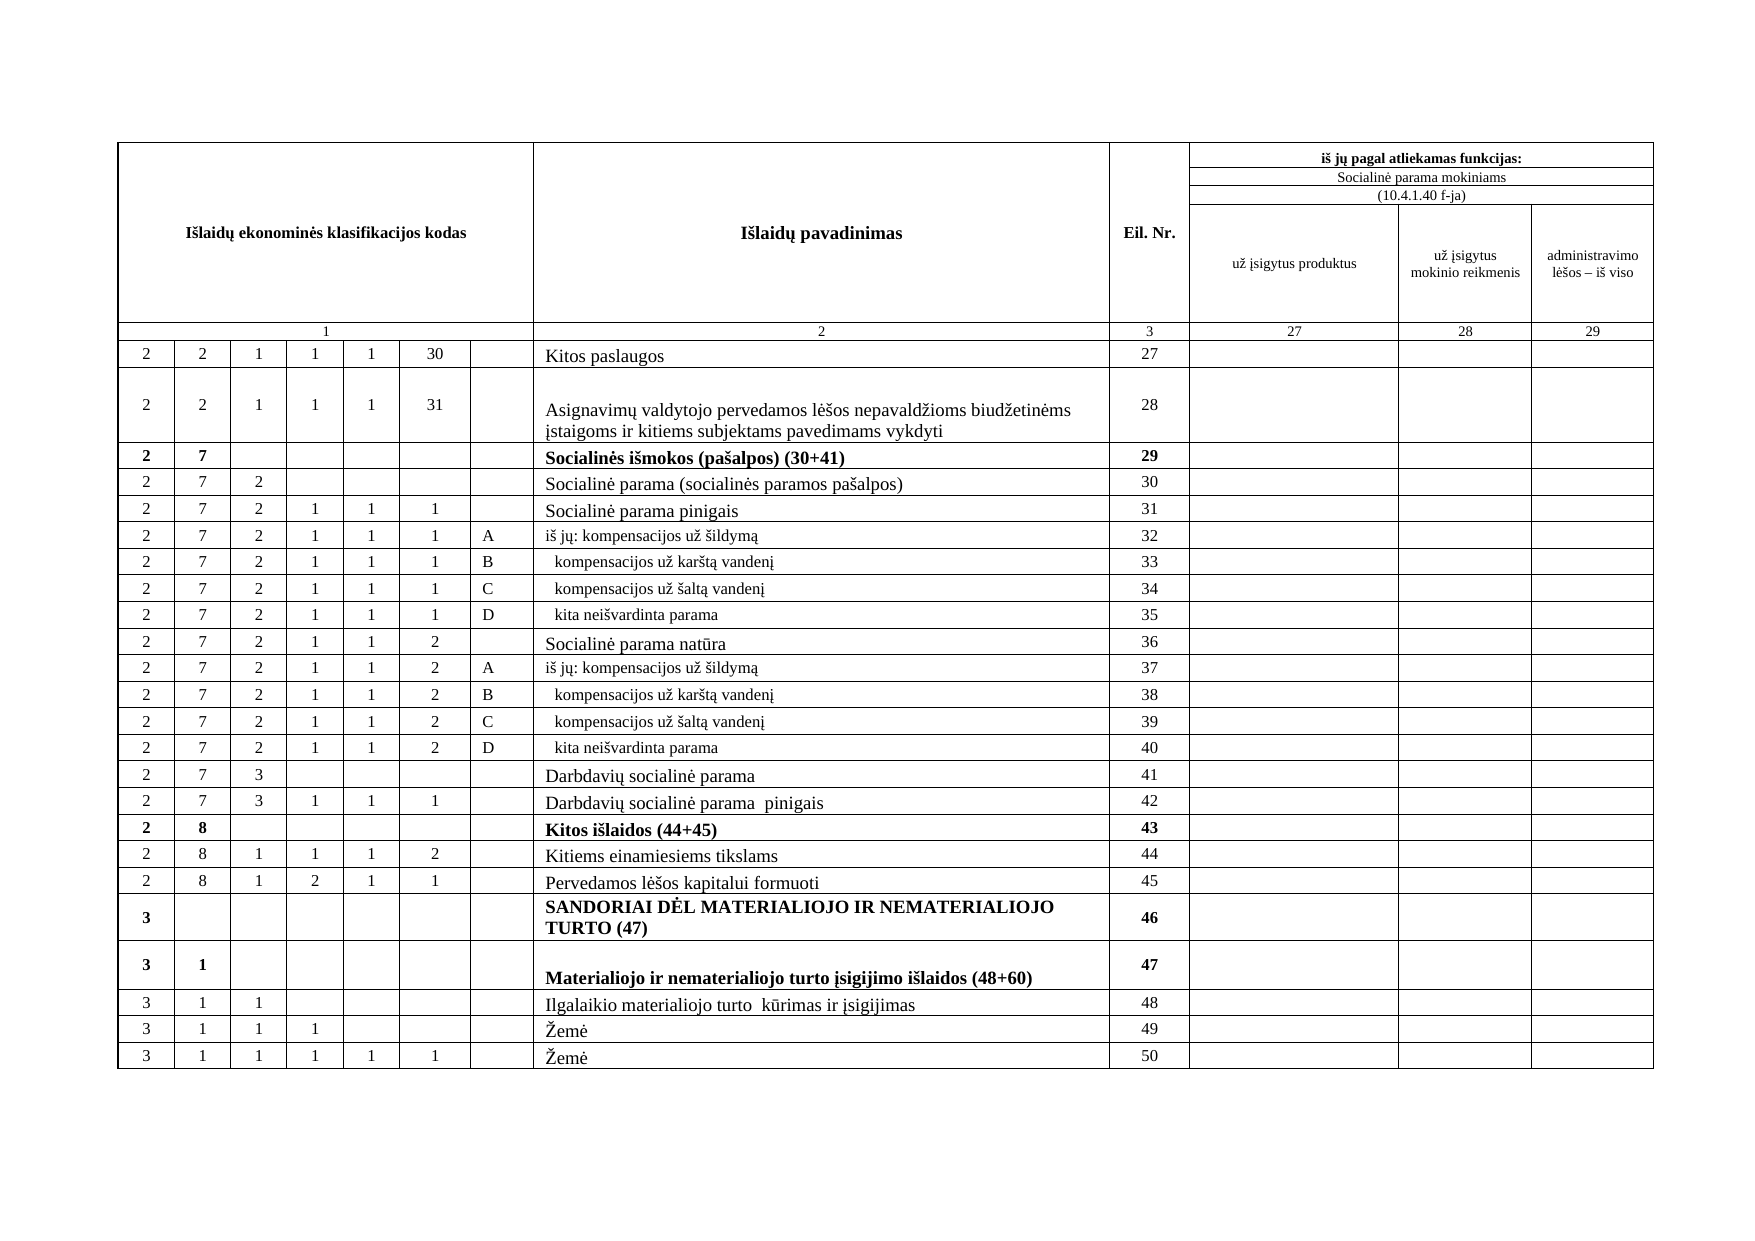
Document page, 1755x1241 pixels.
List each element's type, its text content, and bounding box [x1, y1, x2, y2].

table_cell 30 [1110, 469, 1189, 495]
table_cell 2 [400, 708, 470, 734]
table_cell 2 [119, 815, 174, 840]
table_cell [471, 469, 533, 495]
table_cell [1399, 341, 1531, 367]
table_cell [1532, 761, 1653, 787]
table_cell Žemė [534, 1016, 1109, 1042]
table_cell [344, 469, 399, 495]
table_cell [344, 761, 399, 787]
table_cell [287, 941, 343, 988]
table_cell [471, 788, 533, 813]
table_cell 7 [175, 655, 230, 681]
table_cell Asignavimų valdytojo pervedamos lėšos nepavaldžioms biudžetinėms įstaigoms ir kitiems subjektams pavedimams vykdyti [534, 368, 1109, 442]
table_cell 2 [119, 761, 174, 787]
table_cell 2 [119, 788, 174, 813]
table_cell Žemė [534, 1043, 1109, 1068]
table_cell 1 [175, 1043, 230, 1068]
table_cell Pervedamos lėšos kapitalui formuoti [534, 868, 1109, 893]
table_cell [1190, 469, 1398, 495]
table_cell [471, 629, 533, 654]
table_cell 1 [344, 708, 399, 734]
table_cell [1399, 575, 1531, 601]
table_cell 7 [175, 788, 230, 813]
table_cell 3 [1110, 323, 1189, 340]
table_cell 3 [231, 761, 286, 787]
table_cell [1399, 894, 1531, 940]
table_header Eil. Nr. [1110, 143, 1189, 322]
table_cell [1399, 655, 1531, 681]
table_cell 1 [287, 522, 343, 548]
table_cell [1190, 655, 1398, 681]
table_cell 1 [231, 841, 286, 867]
table_header Išlaidų ekonominės klasifikacijos kodas [119, 143, 533, 322]
table_cell 1 [400, 496, 470, 521]
table_cell 41 [1110, 761, 1189, 787]
table_cell 1 [287, 575, 343, 601]
table_cell iš jų: kompensacijos už šildymą [534, 655, 1109, 681]
table_cell už įsigytus produktus [1190, 205, 1398, 322]
table_cell [1399, 735, 1531, 760]
table_cell 32 [1110, 522, 1189, 548]
table_cell [471, 368, 533, 442]
table_cell 3 [119, 1016, 174, 1042]
table_cell [1532, 549, 1653, 574]
table_cell [1532, 522, 1653, 548]
table_cell 1 [231, 1016, 286, 1042]
table_cell [287, 990, 343, 1015]
table_cell 1 [175, 941, 230, 988]
table_cell A [471, 655, 533, 681]
table_cell 1 [231, 990, 286, 1015]
table_cell [1399, 841, 1531, 867]
table_cell D [471, 735, 533, 760]
table_cell 1 [344, 1043, 399, 1068]
table_cell 1 [231, 368, 286, 442]
table_cell 1 [287, 496, 343, 521]
table_cell [231, 443, 286, 468]
table_cell 2 [119, 629, 174, 654]
table_cell [1399, 815, 1531, 840]
table_cell 3 [119, 894, 174, 940]
table_cell 2 [175, 368, 230, 442]
table_cell [1190, 368, 1398, 442]
table_cell [1532, 602, 1653, 627]
table_cell 2 [231, 549, 286, 574]
table_cell 2 [175, 341, 230, 367]
table_cell 27 [1190, 323, 1398, 340]
table_cell [287, 469, 343, 495]
table_cell 34 [1110, 575, 1189, 601]
table_cell Kitiems einamiesiems tikslams [534, 841, 1109, 867]
table_cell 3 [119, 1043, 174, 1068]
table_cell 49 [1110, 1016, 1189, 1042]
table_cell [1190, 522, 1398, 548]
table_cell [1190, 868, 1398, 893]
table_cell Kitos išlaidos (44+45) [534, 815, 1109, 840]
table_cell [344, 941, 399, 988]
table_cell 7 [175, 522, 230, 548]
table_cell [1399, 941, 1531, 988]
table_cell [344, 1016, 399, 1042]
table_cell [231, 941, 286, 988]
table_cell [1190, 496, 1398, 521]
table_cell [1532, 655, 1653, 681]
table_cell [1190, 761, 1398, 787]
table_cell [471, 990, 533, 1015]
table_cell 2 [231, 682, 286, 707]
table_cell 2 [119, 469, 174, 495]
table_cell 2 [119, 341, 174, 367]
table_cell 2 [400, 735, 470, 760]
table_cell [1532, 682, 1653, 707]
table_cell [471, 1043, 533, 1068]
table_cell [1532, 443, 1653, 468]
table_cell C [471, 575, 533, 601]
table_cell [1399, 788, 1531, 813]
table_cell 1 [344, 841, 399, 867]
table_header Išlaidų pavadinimas [534, 143, 1109, 322]
table_cell [471, 868, 533, 893]
table_cell kompensacijos už šaltą vandenį [534, 575, 1109, 601]
table_cell [471, 941, 533, 988]
table_cell [1399, 990, 1531, 1015]
table_cell [1532, 1043, 1653, 1068]
table_cell kompensacijos už karštą vandenį [534, 549, 1109, 574]
table_cell [1532, 868, 1653, 893]
table_cell 31 [1110, 496, 1189, 521]
table_cell 2 [119, 602, 174, 627]
table_cell 1 [287, 1043, 343, 1068]
table_cell 1 [344, 496, 399, 521]
table_cell 2 [119, 443, 174, 468]
table_cell 8 [175, 868, 230, 893]
table_cell 46 [1110, 894, 1189, 940]
table_cell Socialinės išmokos (pašalpos) (30+41) [534, 443, 1109, 468]
table_cell [1190, 941, 1398, 988]
table_cell [231, 815, 286, 840]
table_cell [1399, 522, 1531, 548]
table_cell 47 [1110, 941, 1189, 988]
table_cell 35 [1110, 602, 1189, 627]
table_cell [471, 1016, 533, 1042]
table_cell 2 [119, 496, 174, 521]
table_cell [1190, 629, 1398, 654]
table_cell [471, 443, 533, 468]
table_cell 2 [400, 629, 470, 654]
table_cell 38 [1110, 682, 1189, 707]
table_cell Darbdavių socialinė parama pinigais [534, 788, 1109, 813]
table_cell [1532, 368, 1653, 442]
table_cell 2 [231, 655, 286, 681]
table_cell 2 [400, 655, 470, 681]
table_cell 2 [119, 549, 174, 574]
table_cell [1532, 496, 1653, 521]
table_cell [471, 761, 533, 787]
table_cell 1 [344, 522, 399, 548]
table_cell 2 [231, 496, 286, 521]
table_cell [1190, 894, 1398, 940]
table_cell 7 [175, 469, 230, 495]
table_cell 8 [175, 815, 230, 840]
table_cell [471, 894, 533, 940]
table_cell 1 [287, 368, 343, 442]
table_cell kompensacijos už karštą vandenį [534, 682, 1109, 707]
table_cell [1532, 629, 1653, 654]
table_cell [1532, 990, 1653, 1015]
table_cell 1 [400, 602, 470, 627]
table_cell [1190, 815, 1398, 840]
table_cell 42 [1110, 788, 1189, 813]
table_cell 7 [175, 735, 230, 760]
table_cell 1 [344, 655, 399, 681]
table_cell 1 [287, 841, 343, 867]
table_cell [1190, 735, 1398, 760]
table_cell [1532, 341, 1653, 367]
table_cell 7 [175, 575, 230, 601]
table_cell 1 [287, 602, 343, 627]
table_cell 7 [175, 549, 230, 574]
table_cell 7 [175, 708, 230, 734]
table_cell 1 [400, 1043, 470, 1068]
table_cell [1399, 469, 1531, 495]
table_cell 1 [287, 549, 343, 574]
table_cell 1 [344, 549, 399, 574]
table_cell [471, 841, 533, 867]
table_cell [344, 443, 399, 468]
table_cell 7 [175, 602, 230, 627]
table_cell 1 [231, 1043, 286, 1068]
table_cell [1532, 788, 1653, 813]
table_cell 2 [119, 655, 174, 681]
table_cell 2 [119, 682, 174, 707]
table_cell 1 [400, 522, 470, 548]
table_cell [1399, 761, 1531, 787]
table_cell 1 [287, 708, 343, 734]
table_cell [471, 496, 533, 521]
table_cell 2 [534, 323, 1109, 340]
table_cell iš jų: kompensacijos už šildymą [534, 522, 1109, 548]
table_cell 44 [1110, 841, 1189, 867]
table_cell 1 [344, 368, 399, 442]
table_cell 1 [287, 788, 343, 813]
table_cell [1190, 841, 1398, 867]
table_cell [1399, 443, 1531, 468]
table_cell 1 [344, 575, 399, 601]
table_cell [1532, 815, 1653, 840]
table_cell 3 [119, 990, 174, 1015]
table_cell 2 [119, 868, 174, 893]
table_cell 43 [1110, 815, 1189, 840]
table_cell 1 [287, 682, 343, 707]
table_cell B [471, 682, 533, 707]
table_cell 1 [344, 602, 399, 627]
table_cell [1532, 841, 1653, 867]
table_cell 2 [119, 368, 174, 442]
table_cell [1399, 1043, 1531, 1068]
table_cell [1190, 341, 1398, 367]
table_cell [1532, 941, 1653, 988]
table_cell 28 [1110, 368, 1189, 442]
table_cell 2 [119, 708, 174, 734]
table_cell [1532, 894, 1653, 940]
table_cell 7 [175, 629, 230, 654]
table_cell [400, 990, 470, 1015]
table_cell [287, 761, 343, 787]
table_cell 1 [175, 990, 230, 1015]
table_cell [1532, 708, 1653, 734]
table_cell [1190, 708, 1398, 734]
table_cell [1399, 602, 1531, 627]
table_cell [1190, 443, 1398, 468]
table_cell 2 [119, 575, 174, 601]
table_cell 2 [119, 735, 174, 760]
table_cell 1 [344, 868, 399, 893]
table_cell 2 [231, 602, 286, 627]
table_cell [1190, 602, 1398, 627]
table_cell 39 [1110, 708, 1189, 734]
table_cell Socialinė parama mokiniams [1190, 168, 1653, 185]
table_cell SANDORIAI DĖL MATERIALIOJO IR NEMATERIALIOJO TURTO (47) [534, 894, 1109, 940]
table_cell [400, 443, 470, 468]
table_cell [1532, 575, 1653, 601]
table_cell 1 [344, 735, 399, 760]
table_cell 3 [231, 788, 286, 813]
table_cell [400, 941, 470, 988]
table_cell 1 [344, 788, 399, 813]
table_cell [1399, 629, 1531, 654]
table_cell 7 [175, 682, 230, 707]
table_cell [287, 815, 343, 840]
table_cell kita neišvardinta parama [534, 735, 1109, 760]
table_cell [1399, 496, 1531, 521]
table_cell 29 [1110, 443, 1189, 468]
table_cell 2 [119, 522, 174, 548]
table_cell 1 [344, 629, 399, 654]
table_cell 2 [400, 682, 470, 707]
table_cell 1 [231, 341, 286, 367]
table_cell 1 [400, 788, 470, 813]
table_cell 40 [1110, 735, 1189, 760]
table_cell (10.4.1.40 f-ja) [1190, 186, 1653, 203]
table_cell 2 [231, 708, 286, 734]
table_cell 36 [1110, 629, 1189, 654]
table_cell [1399, 549, 1531, 574]
table_header iš jų pagal atliekamas funkcijas: [1190, 143, 1653, 167]
table_cell [1399, 682, 1531, 707]
table_cell 7 [175, 443, 230, 468]
table_cell 2 [231, 522, 286, 548]
table_cell 48 [1110, 990, 1189, 1015]
table_cell 1 [287, 341, 343, 367]
table_cell [344, 894, 399, 940]
table_cell [471, 341, 533, 367]
table_cell B [471, 549, 533, 574]
table_cell 2 [287, 868, 343, 893]
table_cell [471, 815, 533, 840]
table_cell [1532, 1016, 1653, 1042]
table_cell 37 [1110, 655, 1189, 681]
table_cell [344, 815, 399, 840]
table_cell 7 [175, 761, 230, 787]
table_cell [344, 990, 399, 1015]
table_cell 1 [344, 341, 399, 367]
table_cell [1190, 575, 1398, 601]
table_cell Socialinė parama pinigais [534, 496, 1109, 521]
table_cell 30 [400, 341, 470, 367]
table_cell [1399, 368, 1531, 442]
table_cell [400, 469, 470, 495]
table_cell Socialinė parama (socialinės paramos pašalpos) [534, 469, 1109, 495]
table_cell 3 [119, 941, 174, 988]
table_cell 1 [400, 575, 470, 601]
table_cell 1 [287, 629, 343, 654]
table_cell 1 [287, 655, 343, 681]
table_cell [1532, 469, 1653, 495]
table_cell D [471, 602, 533, 627]
table_cell 1 [119, 323, 533, 340]
table_cell 1 [344, 682, 399, 707]
table_cell 1 [400, 549, 470, 574]
table_cell administravimo lėšos – iš viso [1532, 205, 1653, 322]
table_cell Darbdavių socialinė parama [534, 761, 1109, 787]
table_cell [287, 443, 343, 468]
table_cell Ilgalaikio materialiojo turto kūrimas ir įsigijimas [534, 990, 1109, 1015]
table_cell [1190, 549, 1398, 574]
table_cell 2 [231, 469, 286, 495]
table_cell 33 [1110, 549, 1189, 574]
table_cell A [471, 522, 533, 548]
table_cell [1532, 735, 1653, 760]
table_cell 1 [231, 868, 286, 893]
table_cell [1399, 1016, 1531, 1042]
table_cell 2 [119, 841, 174, 867]
table_cell 27 [1110, 341, 1189, 367]
table_cell Socialinė parama natūra [534, 629, 1109, 654]
table_cell [175, 894, 230, 940]
table_cell 2 [231, 575, 286, 601]
table_cell [287, 894, 343, 940]
table_cell 1 [287, 1016, 343, 1042]
table_cell [231, 894, 286, 940]
table_cell [1399, 868, 1531, 893]
table_cell [400, 894, 470, 940]
table_cell už įsigytus mokinio reikmenis [1399, 205, 1531, 322]
table_cell 1 [287, 735, 343, 760]
table_cell kompensacijos už šaltą vandenį [534, 708, 1109, 734]
table_cell 1 [175, 1016, 230, 1042]
table_cell 8 [175, 841, 230, 867]
table_cell [1190, 788, 1398, 813]
table_cell kita neišvardinta parama [534, 602, 1109, 627]
table_cell 1 [400, 868, 470, 893]
table_cell 45 [1110, 868, 1189, 893]
table_cell [400, 761, 470, 787]
table_cell [1190, 1016, 1398, 1042]
table_cell 2 [231, 735, 286, 760]
table_cell [1190, 990, 1398, 1015]
table_cell 31 [400, 368, 470, 442]
table_cell [1190, 682, 1398, 707]
table_cell 28 [1399, 323, 1531, 340]
table_cell 29 [1532, 323, 1653, 340]
table_cell [1399, 708, 1531, 734]
table_cell Materialiojo ir nematerialiojo turto įsigijimo išlaidos (48+60) [534, 941, 1109, 988]
table_cell 2 [231, 629, 286, 654]
table_cell [400, 1016, 470, 1042]
table_cell [400, 815, 470, 840]
table_cell C [471, 708, 533, 734]
table_cell 50 [1110, 1043, 1189, 1068]
table_cell Kitos paslaugos [534, 341, 1109, 367]
table_cell 7 [175, 496, 230, 521]
table_cell 2 [400, 841, 470, 867]
table_cell [1190, 1043, 1398, 1068]
